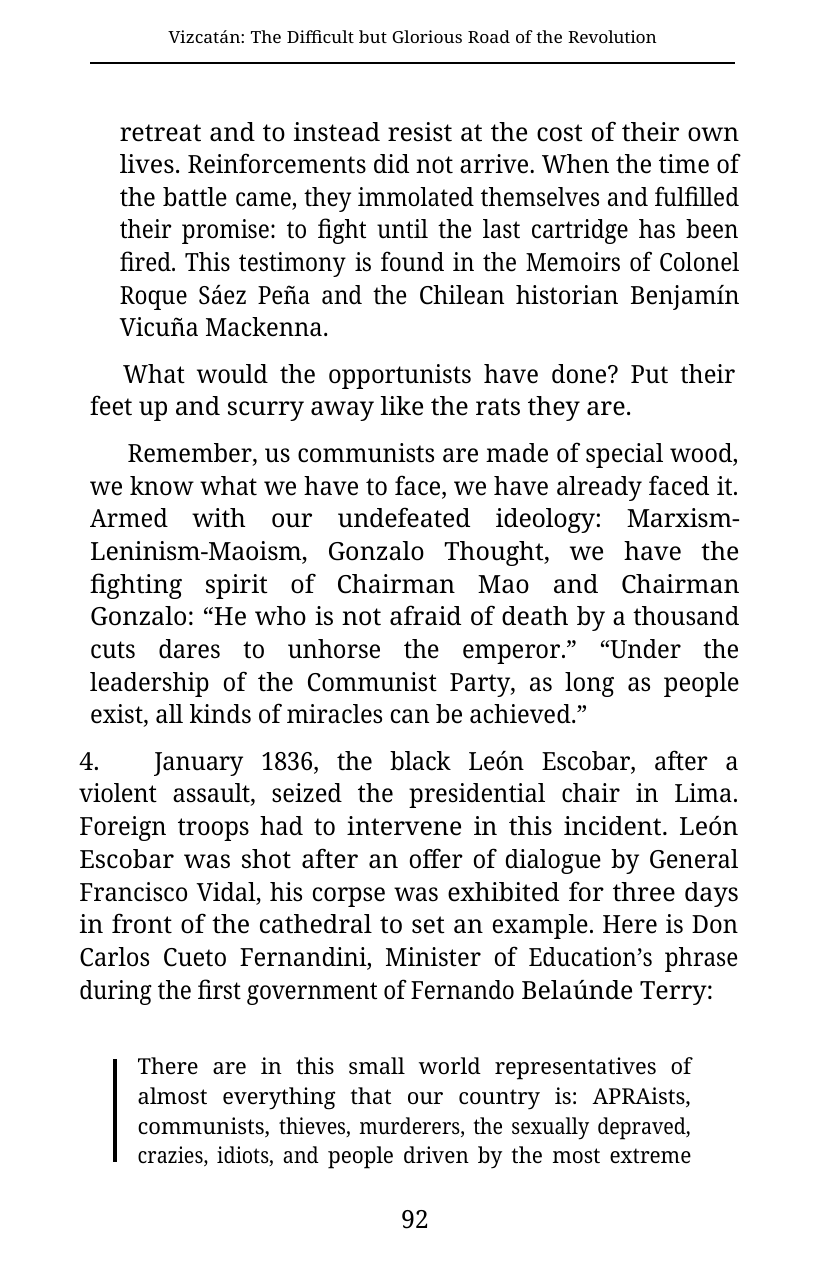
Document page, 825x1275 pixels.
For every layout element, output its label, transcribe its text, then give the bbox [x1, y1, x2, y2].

text Vizcatán: The Difficult but Glorious Road of the Revolution [86, 26, 739, 48]
text What would the opportunists have done? Put their feet up and scurry away like the rats they are. [90, 358, 735, 423]
text Remember, us communists are made of special wood, we know what we have to face, we have already faced it. Armed with our undefeated ideology: Marxism-Leninism-Maoism, Gonzalo Thought, we have the fighting spirit of Chairman Mao and Chairman Gonzalo: “He who is not afraid of death by a thousand cuts dares to unhorse the emperor.” “Under the leadership of the Communist Party, as long as people exist, all kinds of miracles can be achieved.” [90, 437, 740, 731]
list January 1836, the black León Escobar, after a violent assault, seized the presidential chair in Lima. Foreign troops had to intervene in this incident. León Escobar was shot after an offer of dialogue by General Francisco Vidal, his corpse was exhibited for three days in front of the cathedral to set an example. Here is Don Carlos Cueto Fernandini, Minister of Education’s phrase during the first government of Fernando Belaúnde Terry: [79, 745, 739, 1006]
text retreat and to instead resist at the cost of their own lives. Reinforcements did not arrive. When the time of the battle came, they immolated themselves and fulfilled their promise: to fight until the last cartridge has been fired. This testimony is found in the Memoirs of Colonel Roque Sáez Peña and the Chilean historian Benjamín Vicuña Mackenna. [119, 115, 740, 344]
text There are in this small world representatives of almost everything that our country is: APRAists, communists, thieves, murderers, the sexually depraved, crazies, idiots, and people driven by the most extreme [137, 1051, 692, 1170]
